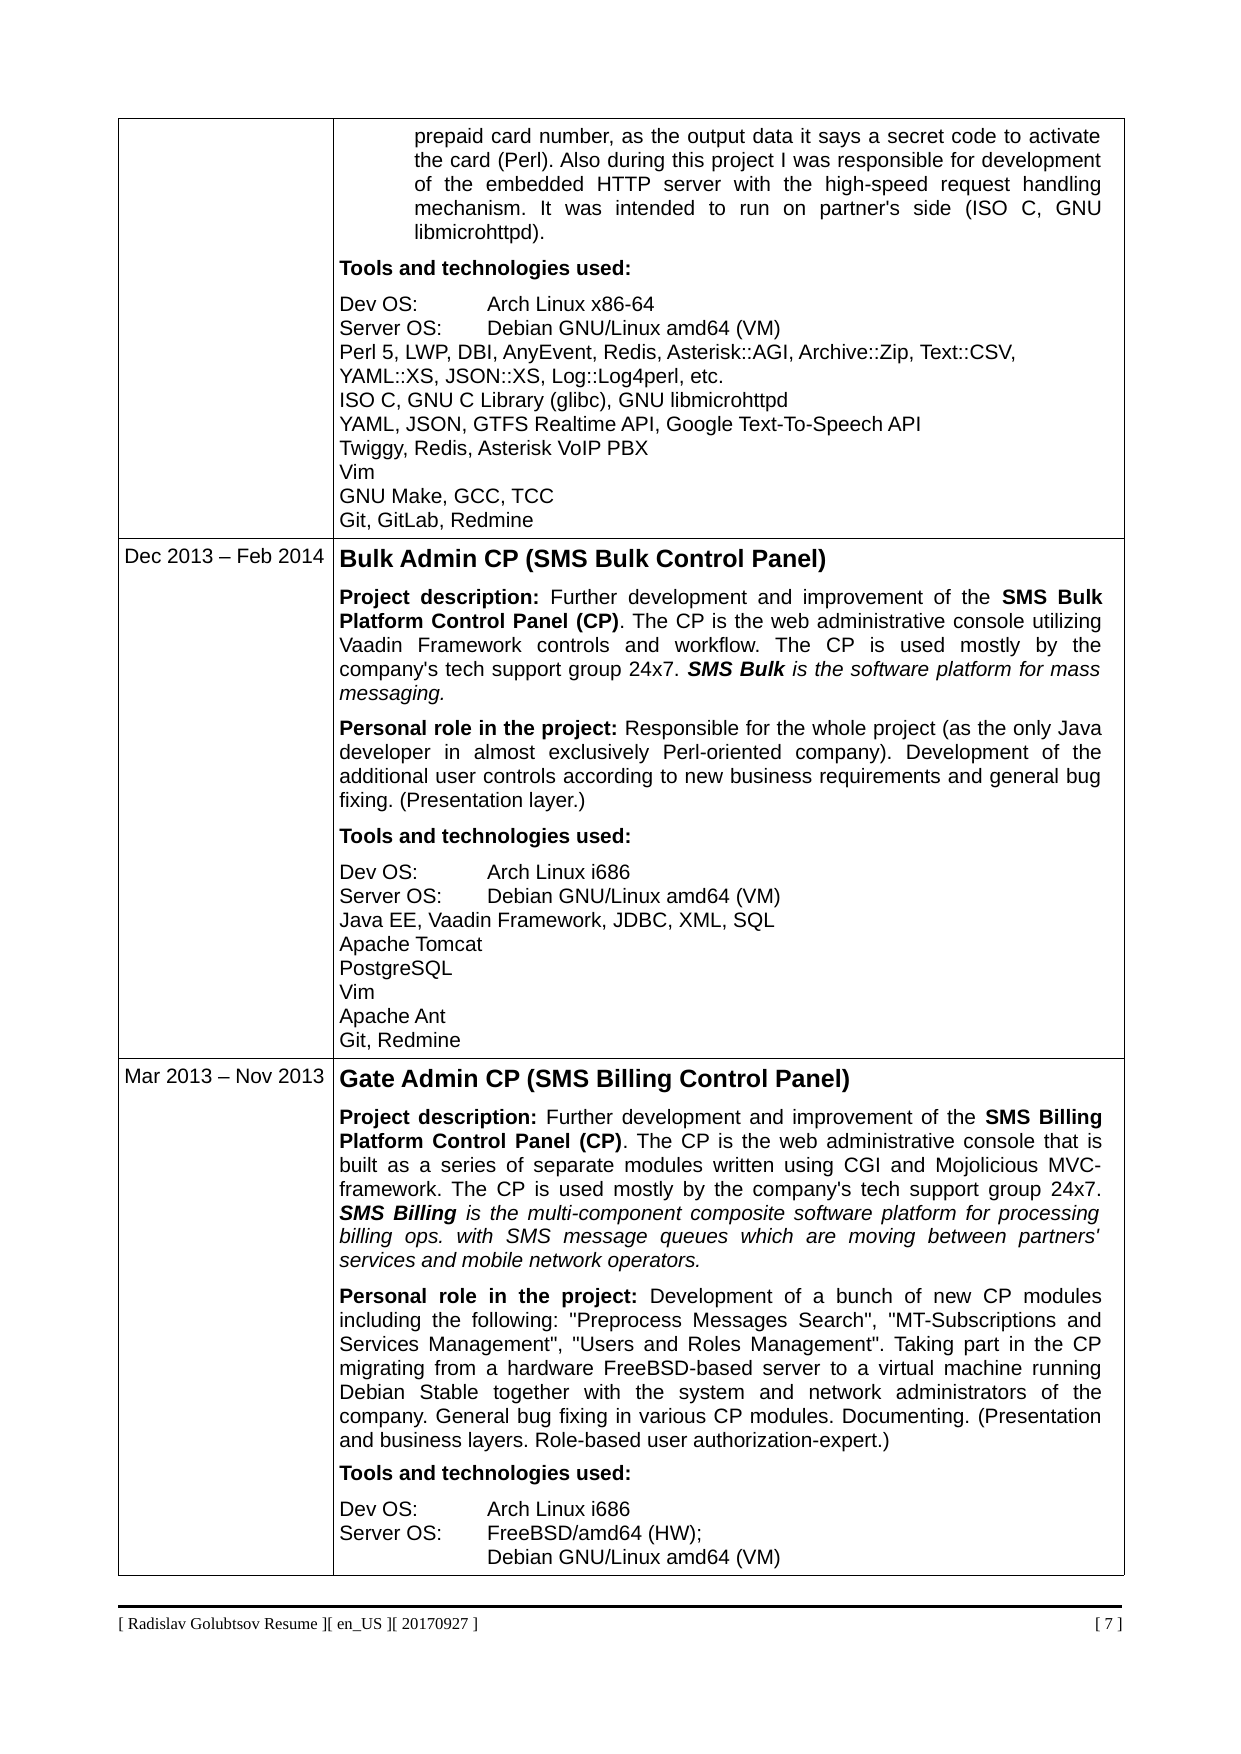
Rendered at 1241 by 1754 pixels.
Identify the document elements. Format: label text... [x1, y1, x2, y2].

table_cell Mar 2013 – Nov 2013 [119, 1059, 333, 1575]
table_cell Bulk Admin CP (SMS Bulk Control Panel) Project description: Further development and improvement of the SMS Bulk Platform Control Panel (CP). The CP is the web administrative console utilizing Vaadin Framework controls and workflow. The CP is used mostly by the company's tech support group 24x7. SMS Bulk is the software platform for mass messaging. Personal role in the project: Responsible for the whole project (as the only Java developer in almost exclusively Perl-oriented company). Development of the additional user controls according to new business requirements and general bug fixing. (Presentation layer.) Tools and technologies used: Dev OS: Arch Linux i686 Server OS: Debian GNU/Linux amd64 (VM) Java EE, Vaadin Framework, JDBC, XML, SQL Apache Tomcat PostgreSQL Vim Apache Ant Git, Redmine [334, 539, 1124, 1058]
table_cell prepaid card number, as the output data it says a secret code to activate the card (Perl). Also during this project I was responsible for development of the embedded HTTP server with the high-speed request handling mechanism. It was intended to run on partner's side (ISO C, GNU libmicrohttpd). Tools and technologies used: Dev OS: Arch Linux x86-64 Server OS: Debian GNU/Linux amd64 (VM) Perl 5, LWP, DBI, AnyEvent, Redis, Asterisk::AGI, Archive::Zip, Text::CSV, YAML::XS, JSON::XS, Log::Log4perl, etc. ISO C, GNU C Library (glibc), GNU libmicrohttpd YAML, JSON, GTFS Realtime API, Google Text-To-Speech API Twiggy, Redis, Asterisk VoIP PBX Vim GNU Make, GCC, TCC Git, GitLab, Redmine [334, 119, 1124, 538]
table_cell Dec 2013 – Feb 2014 [119, 539, 333, 1058]
table_cell Gate Admin CP (SMS Billing Control Panel) Project description: Further development and improvement of the SMS Billing Platform Control Panel (CP). The CP is the web administrative console that is built as a series of separate modules written using CGI and Mojolicious MVC-framework. The CP is used mostly by the company's tech support group 24x7. SMS Billing is the multi-component composite software platform for processing billing ops. with SMS message queues which are moving between partners' services and mobile network operators. Personal role in the project: Development of a bunch of new CP modules including the following: "Preprocess Messages Search", "MT-Subscriptions and Services Management", "Users and Roles Management". Taking part in the CP migrating from a hardware FreeBSD-based server to a virtual machine running Debian Stable together with the system and network administrators of the company. General bug fixing in various CP modules. Documenting. (Presentation and business layers. Role-based user authorization-expert.) Tools and technologies used: Dev OS: Arch Linux i686 Server OS: FreeBSD/amd64 (HW); Debian GNU/Linux amd64 (VM) [334, 1059, 1124, 1575]
table_cell [119, 119, 333, 538]
